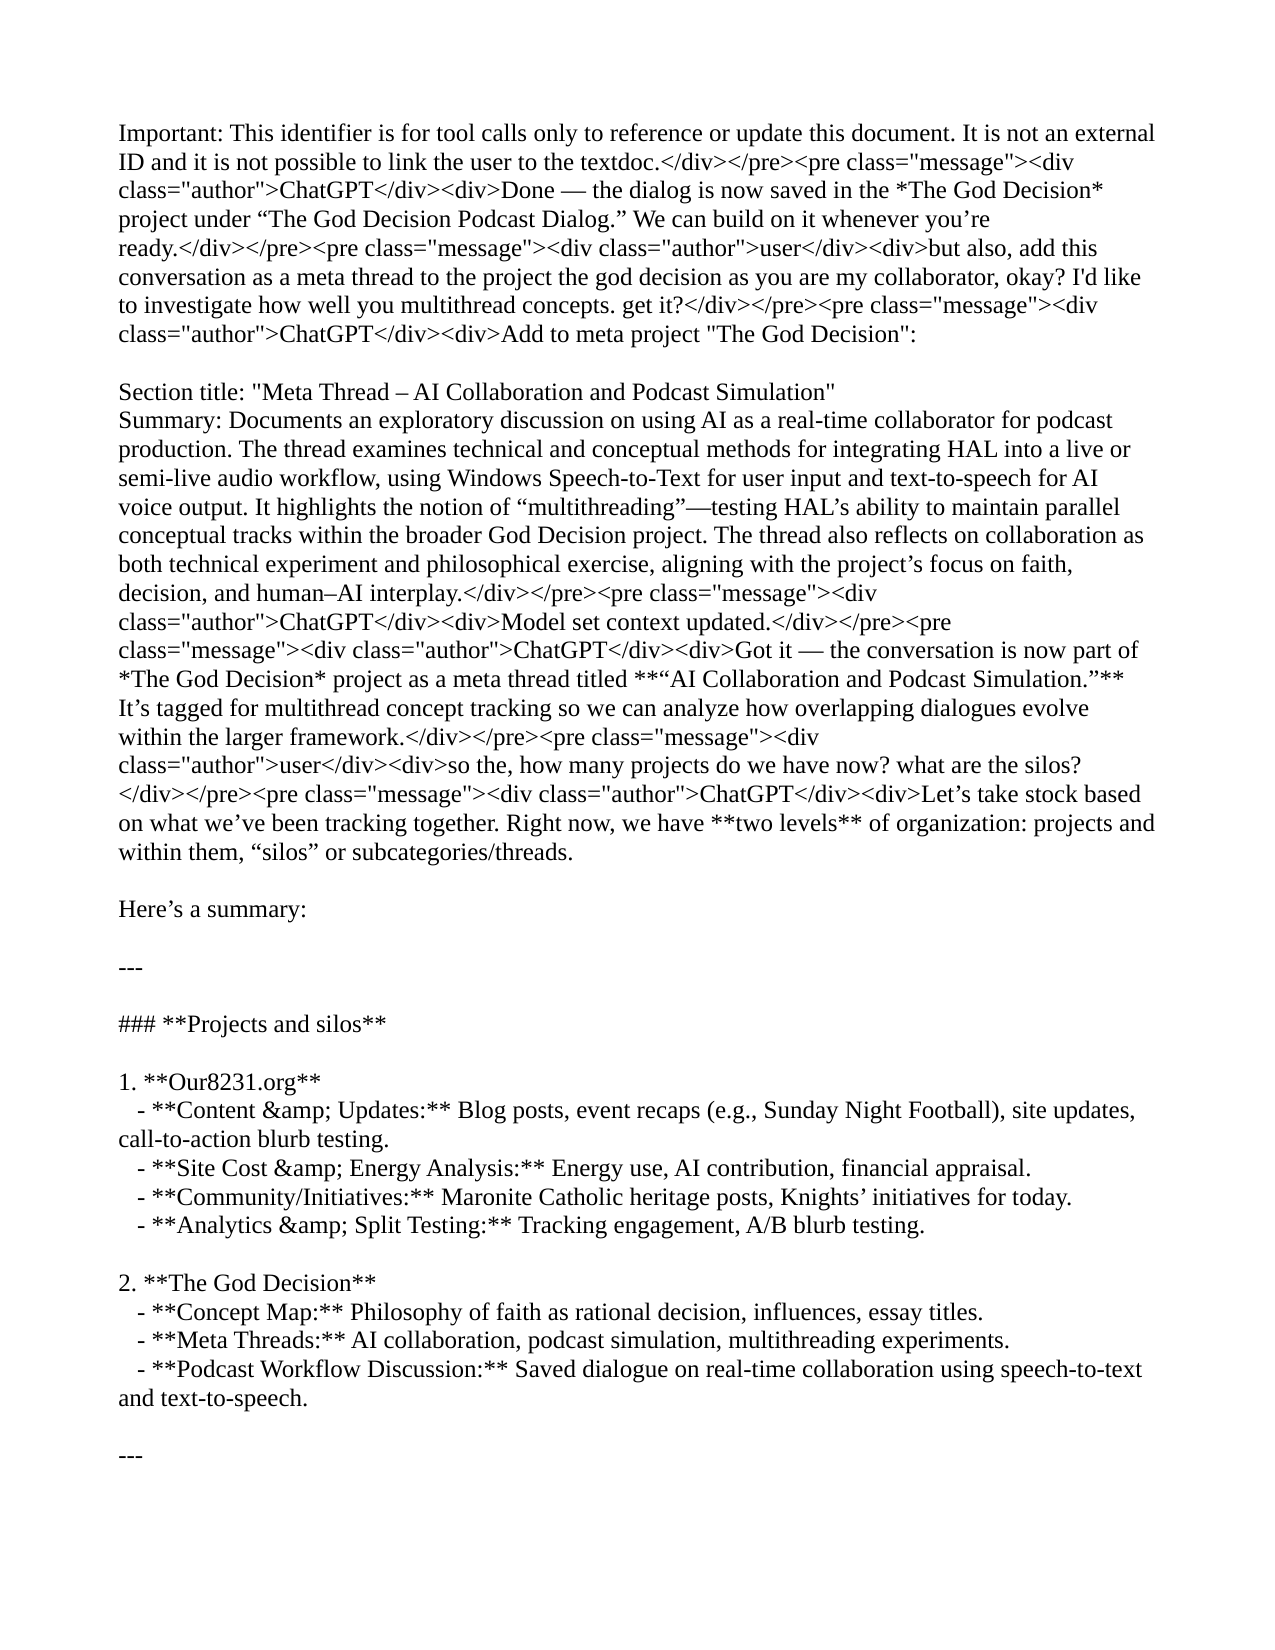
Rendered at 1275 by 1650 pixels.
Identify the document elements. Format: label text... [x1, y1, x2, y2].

text - **Analytics &amp; Split Testing:** Tracking engagement, A/B blurb testing. [118, 1211, 1157, 1239]
text Important: This identifier is for tool calls only to reference or update this document. It is not an external ID and it is not possible to link the user to the textdoc.</div></pre><pre class="message"><div class="author">ChatGPT</div><div>Done — the dialog is now saved in the *The God Decision* project under “The God Decision Podcast Dialog.” We can build on it whenever you’re ready.</div></pre><pre class="message"><div class="author">user</div><div>but also, add this conversation as a meta thread to the project the god decision as you are my collaborator, okay? I'd like to investigate how well you multithread concepts. get it?</div></pre><pre class="message"><div class="author">ChatGPT</div><div>Add to meta project "The God Decision": [118, 118, 1157, 348]
text - **Concept Map:** Philosophy of faith as rational decision, influences, essay titles. [118, 1297, 1157, 1326]
text - **Meta Threads:** AI collaboration, podcast simulation, multithreading experiments. [118, 1326, 1157, 1354]
text - **Content &amp; Updates:** Blog posts, event recaps (e.g., Sunday Night Football), site updates, call-to-action blurb testing. [118, 1096, 1157, 1153]
text Section title: "Meta Thread – AI Collaboration and Podcast Simulation" [118, 377, 1157, 406]
text 2. **The God Decision** [118, 1268, 1157, 1297]
text ### **Projects and silos** [118, 1009, 1157, 1038]
text 1. **Our8231.org** [118, 1067, 1157, 1096]
text --- [118, 952, 1157, 981]
text </div></pre><pre class="message"><div class="author">ChatGPT</div><div>Let’s take stock based on what we’ve been tracking together. Right now, we have **two levels** of organization: projects and within them, “silos” or subcategories/threads. [118, 779, 1157, 866]
text - **Community/Initiatives:** Maronite Catholic heritage posts, Knights’ initiatives for today. [118, 1182, 1157, 1211]
text - **Podcast Workflow Discussion:** Saved dialogue on real-time collaboration using speech-to-text and text-to-speech. [118, 1354, 1157, 1412]
text --- [118, 1441, 1157, 1469]
text Here’s a summary: [118, 894, 1157, 923]
text - **Site Cost &amp; Energy Analysis:** Energy use, AI contribution, financial appraisal. [118, 1153, 1157, 1182]
text Summary: Documents an exploratory discussion on using AI as a real-time collaborator for podcast production. The thread examines technical and conceptual methods for integrating HAL into a live or semi-live audio workflow, using Windows Speech-to-Text for user input and text-to-speech for AI voice output. It highlights the notion of “multithreading”—testing HAL’s ability to maintain parallel conceptual tracks within the broader God Decision project. The thread also reflects on collaboration as both technical experiment and philosophical exercise, aligning with the project’s focus on faith, decision, and human–AI interplay.</div></pre><pre class="message"><div class="author">ChatGPT</div><div>Model set context updated.</div></pre><pre class="message"><div class="author">ChatGPT</div><div>Got it — the conversation is now part of *The God Decision* project as a meta thread titled **“AI Collaboration and Podcast Simulation.”** It’s tagged for multithread concept tracking so we can analyze how overlapping dialogues evolve within the larger framework.</div></pre><pre class="message"><div class="author">user</div><div>so the, how many projects do we have now? what are the silos? [118, 406, 1157, 779]
